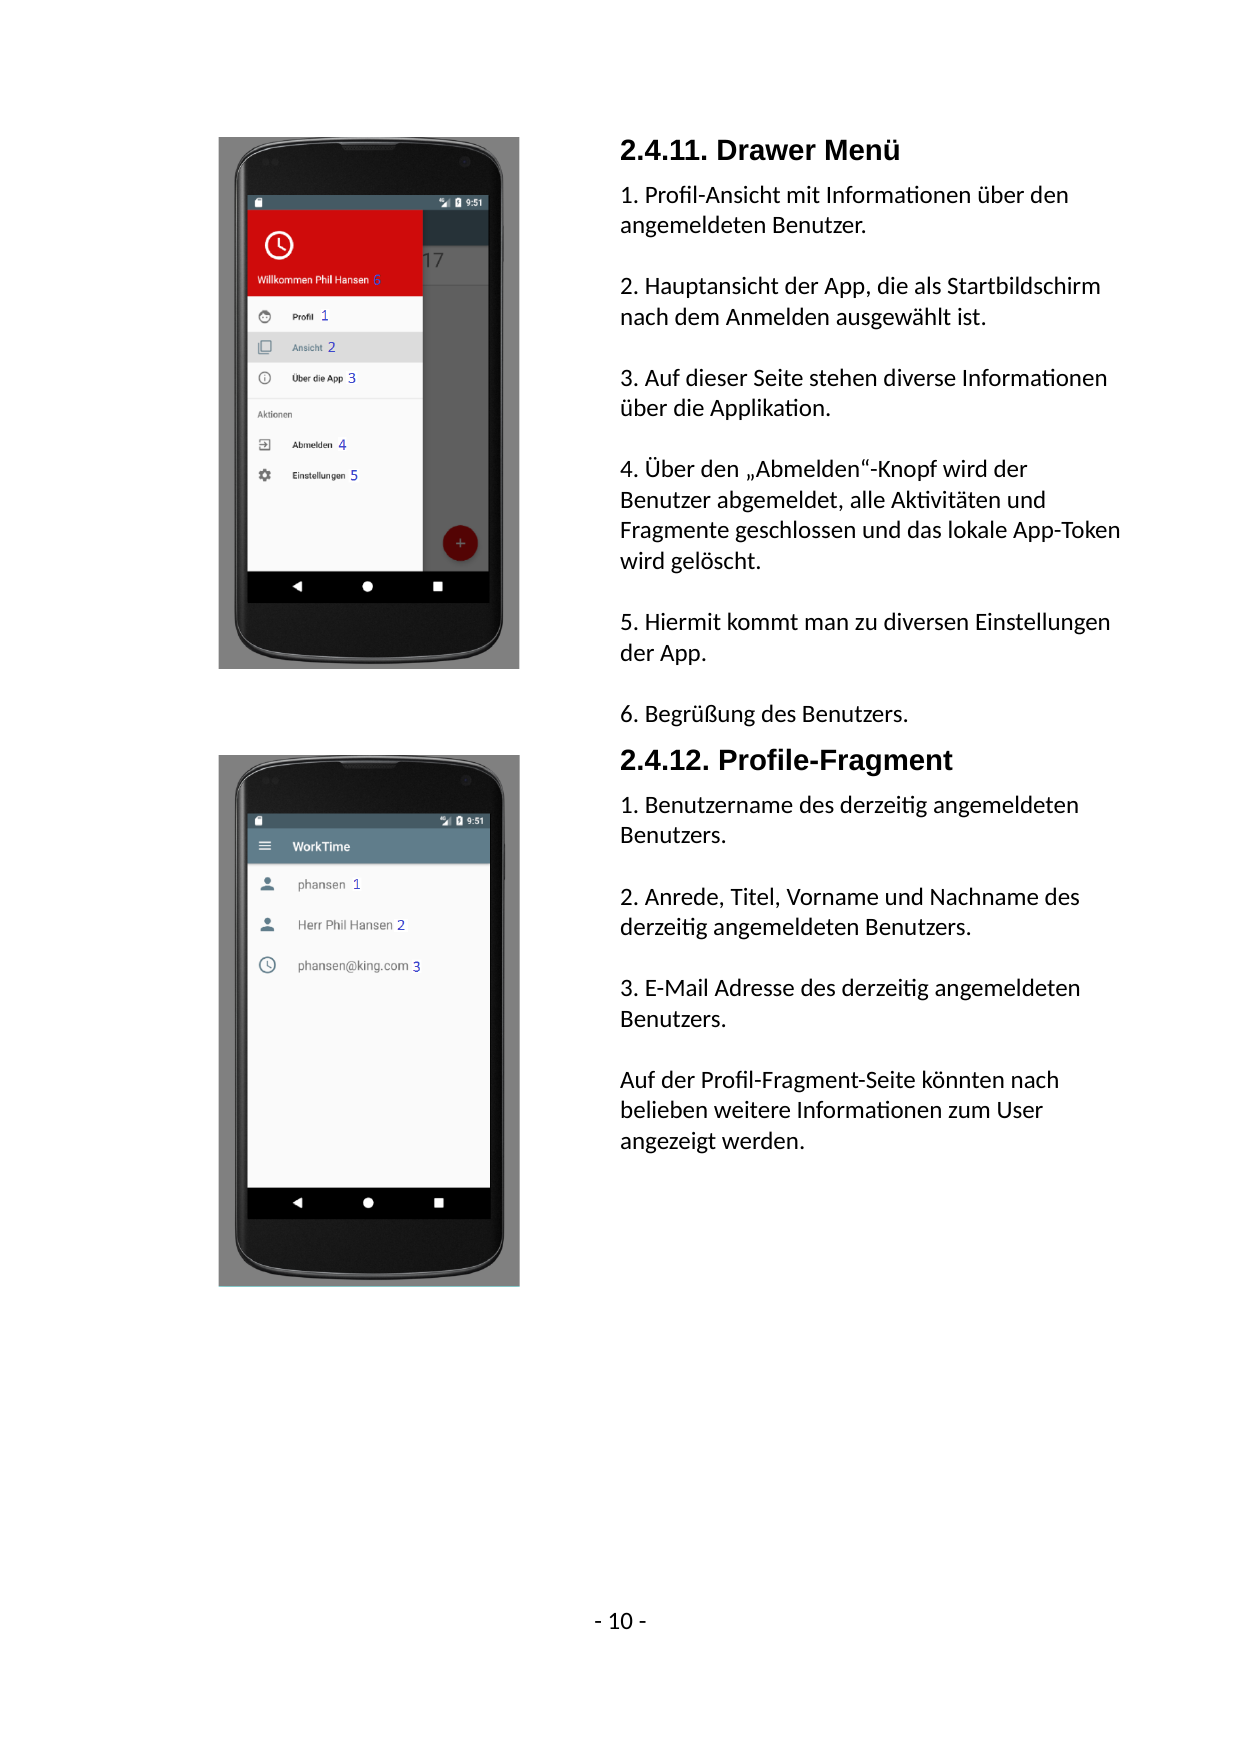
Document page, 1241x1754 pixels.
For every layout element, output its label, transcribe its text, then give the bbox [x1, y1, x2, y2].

table_cell 2.4.11. Drawer Menü 1. Profil-Ansicht mit Informationen über den angemeldeten Benutzer. 2. Hauptansicht der App, die als Startbildschirm nach dem Anmelden ausgewählt ist. 3. Auf dieser Seite stehen diverse Informationen über die Applikation. 4. Über den „Abmelden“-Knopf wird der Benutzer abgemeldet, alle Aktivitäten und Fragmente geschlossen und das lokale App-Token wird gelöscht. 5. Hiermit kommt man zu diversen Einstellungen der App. 6. Begrüßung des Benutzers. [620, 118, 1122, 728]
picture [218, 755, 520, 1287]
picture [218, 137, 520, 669]
table_cell 2.4.12. Profile-Fragment 1. Benutzername des derzeitig angemeldeten Benutzers. 2. Anrede, Titel, Vorname und Nachname des derzeitig angemeldeten Benutzers. 3. E-Mail Adresse des derzeitig angemeldeten Benutzers. Auf der Profil-Fragment-Seite könnten nach belieben weitere Informationen zum User angezeigt werden. [620, 728, 1122, 1317]
table_cell [118, 728, 620, 1317]
table_cell [118, 118, 620, 728]
